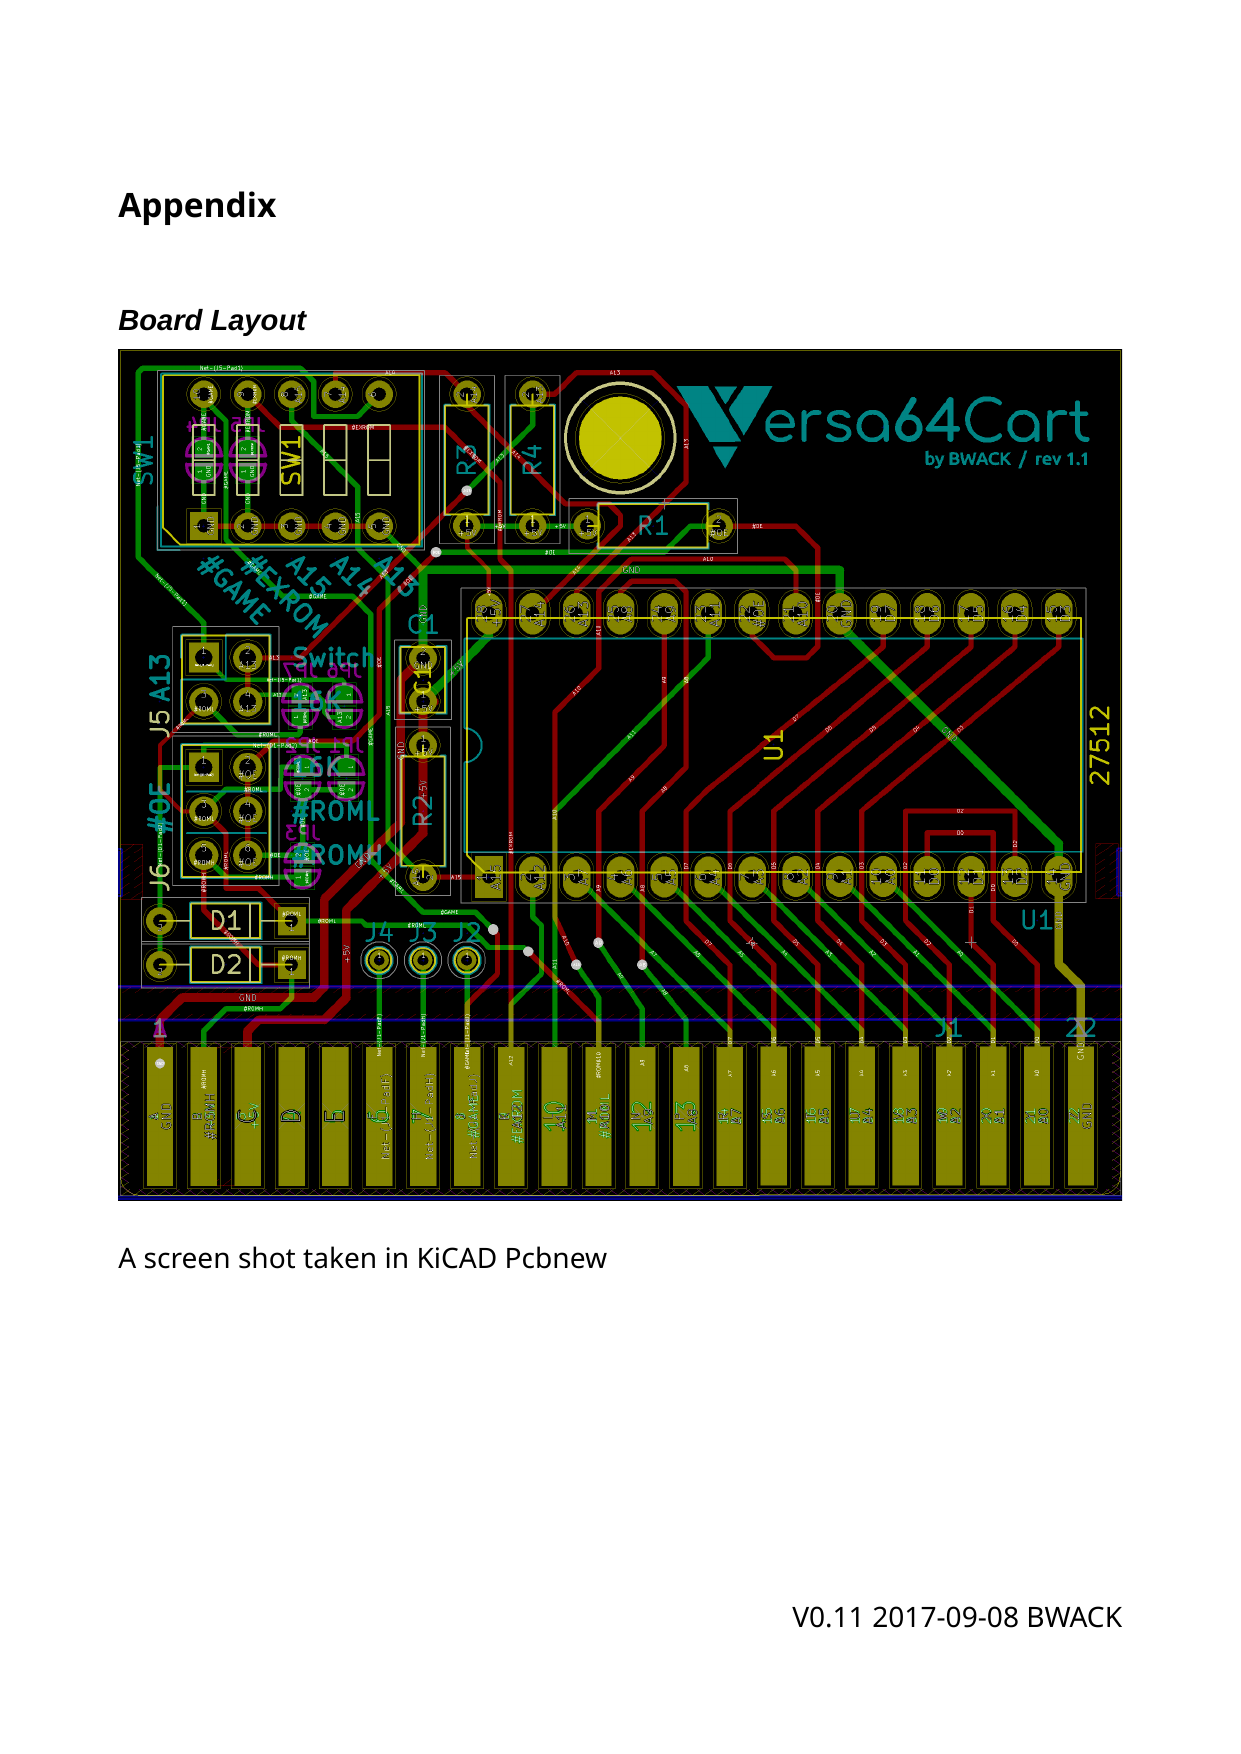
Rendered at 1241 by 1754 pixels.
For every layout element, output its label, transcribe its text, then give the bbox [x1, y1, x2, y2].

text A screen shot taken in KiCAD Pcbnew [118, 1239, 1122, 1277]
subtitle Board Layout [118, 303, 1122, 337]
subtitle Appendix [118, 181, 1122, 227]
picture [118, 349, 1123, 1201]
